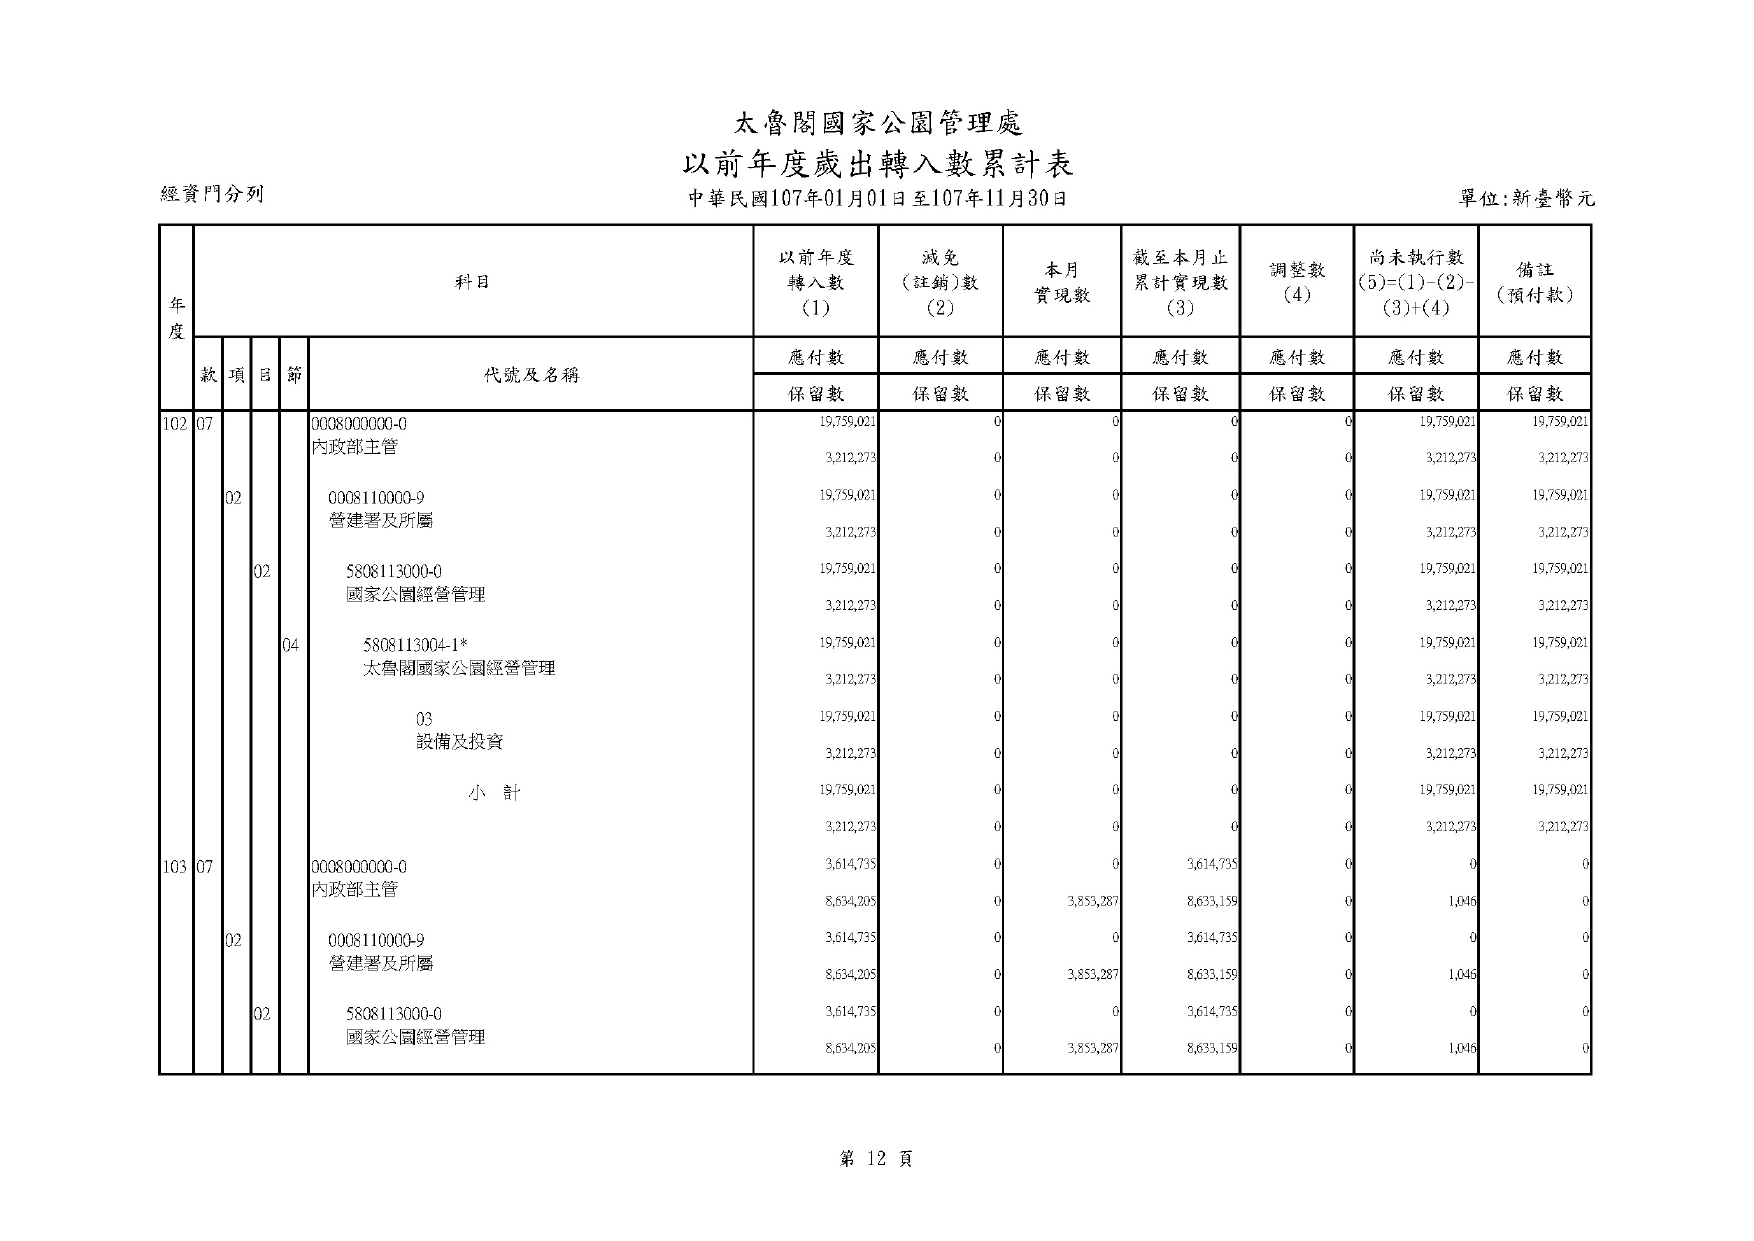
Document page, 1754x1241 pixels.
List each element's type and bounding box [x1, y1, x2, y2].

picture [59, 59, 1695, 1216]
